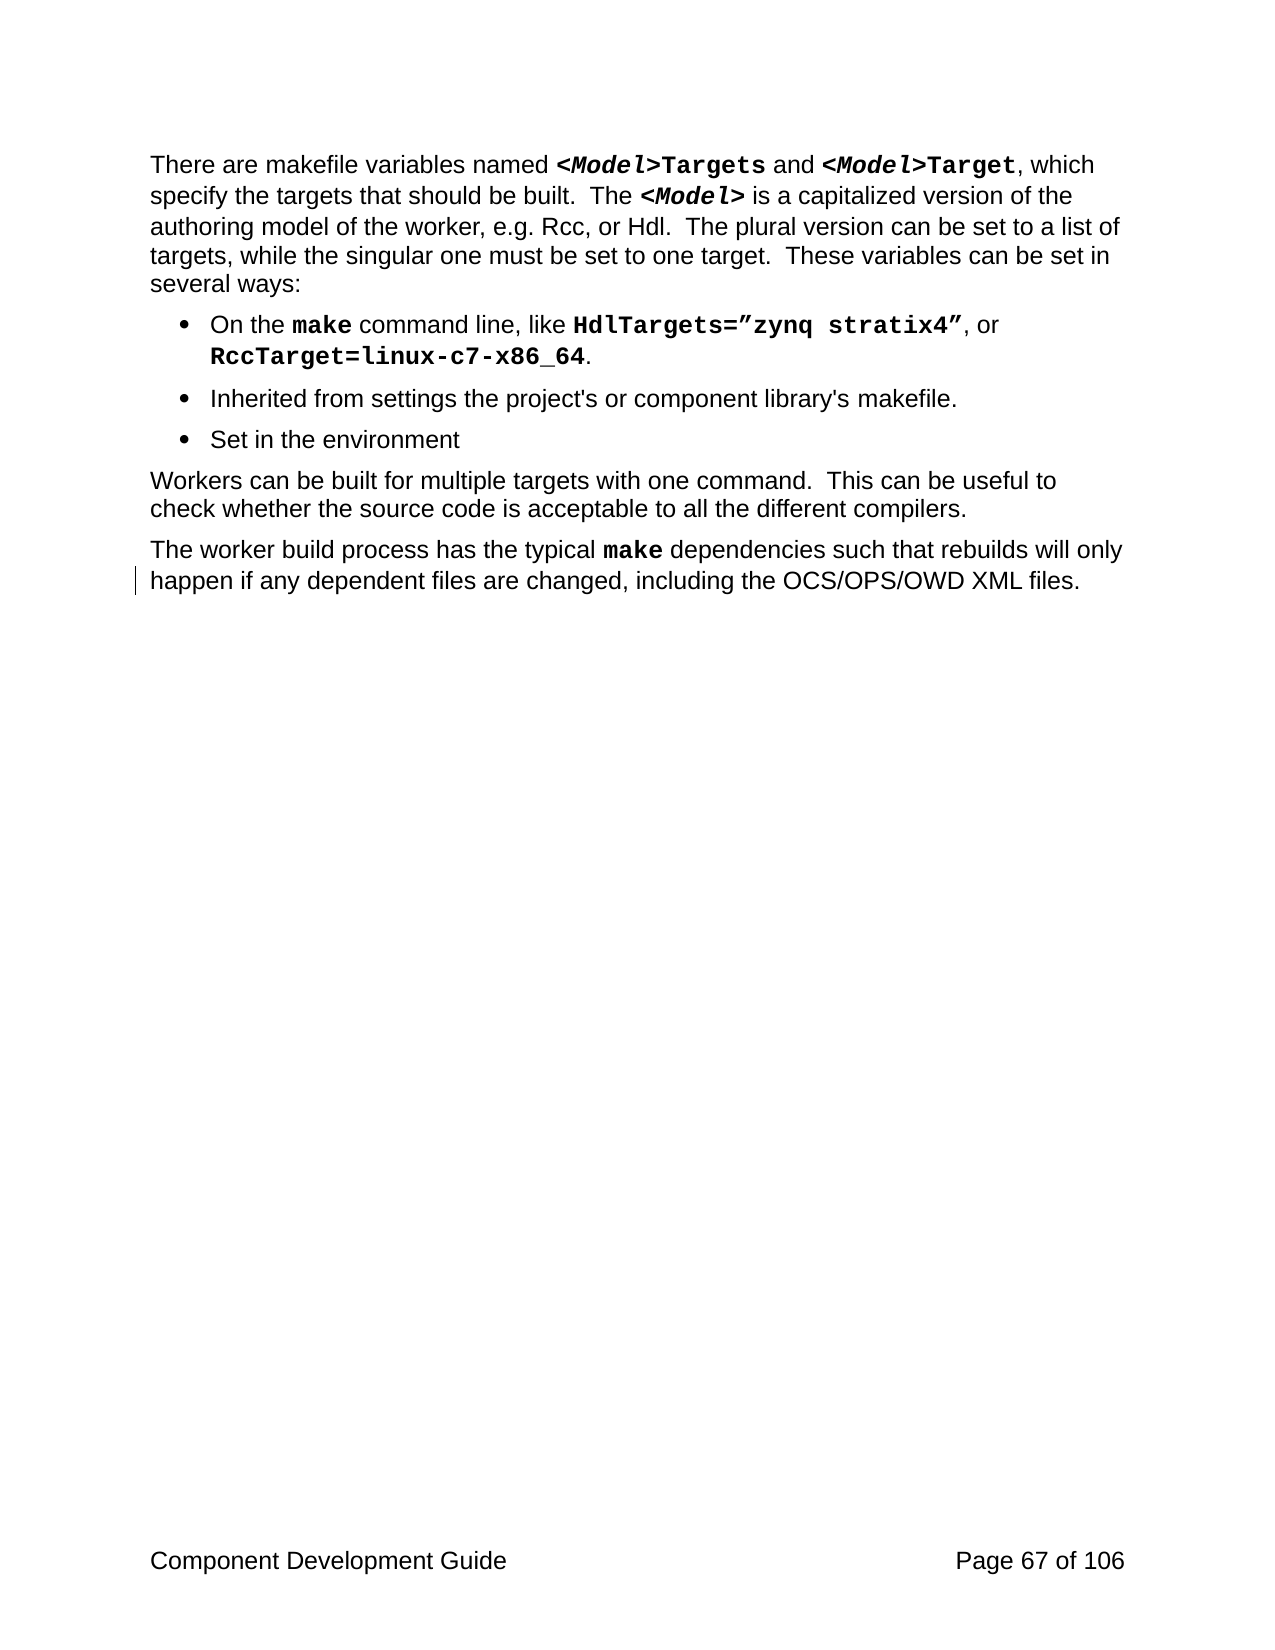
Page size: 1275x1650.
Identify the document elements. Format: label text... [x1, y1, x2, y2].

text The worker build process has the typical make dependencies such that rebuilds will only happen if any dependent files are changed, including the OCS/OPS/OWD XML files. [150, 535, 1125, 595]
text Workers can be built for multiple targets with one command. This can be useful to check whether the source code is acceptable to all the different compilers. [150, 466, 1125, 523]
list On the make command line, like HdlTargets=”zynq stratix4”, or RccTarget=linux-c7-x86_64. [180, 310, 1125, 372]
list Inherited from settings the project's or component library's makefile. [180, 384, 1125, 413]
text There are makefile variables named <Model>Targets and <Model>Target, which specify the targets that should be built. The <Model> is a capitalized version of the authoring model of the worker, e.g. Rcc, or Hdl. The plural version can be set to a list of targets, while the singular one must be set to one target. These variables can be set in several ways: [150, 150, 1125, 298]
list Set in the environment [180, 425, 1125, 454]
